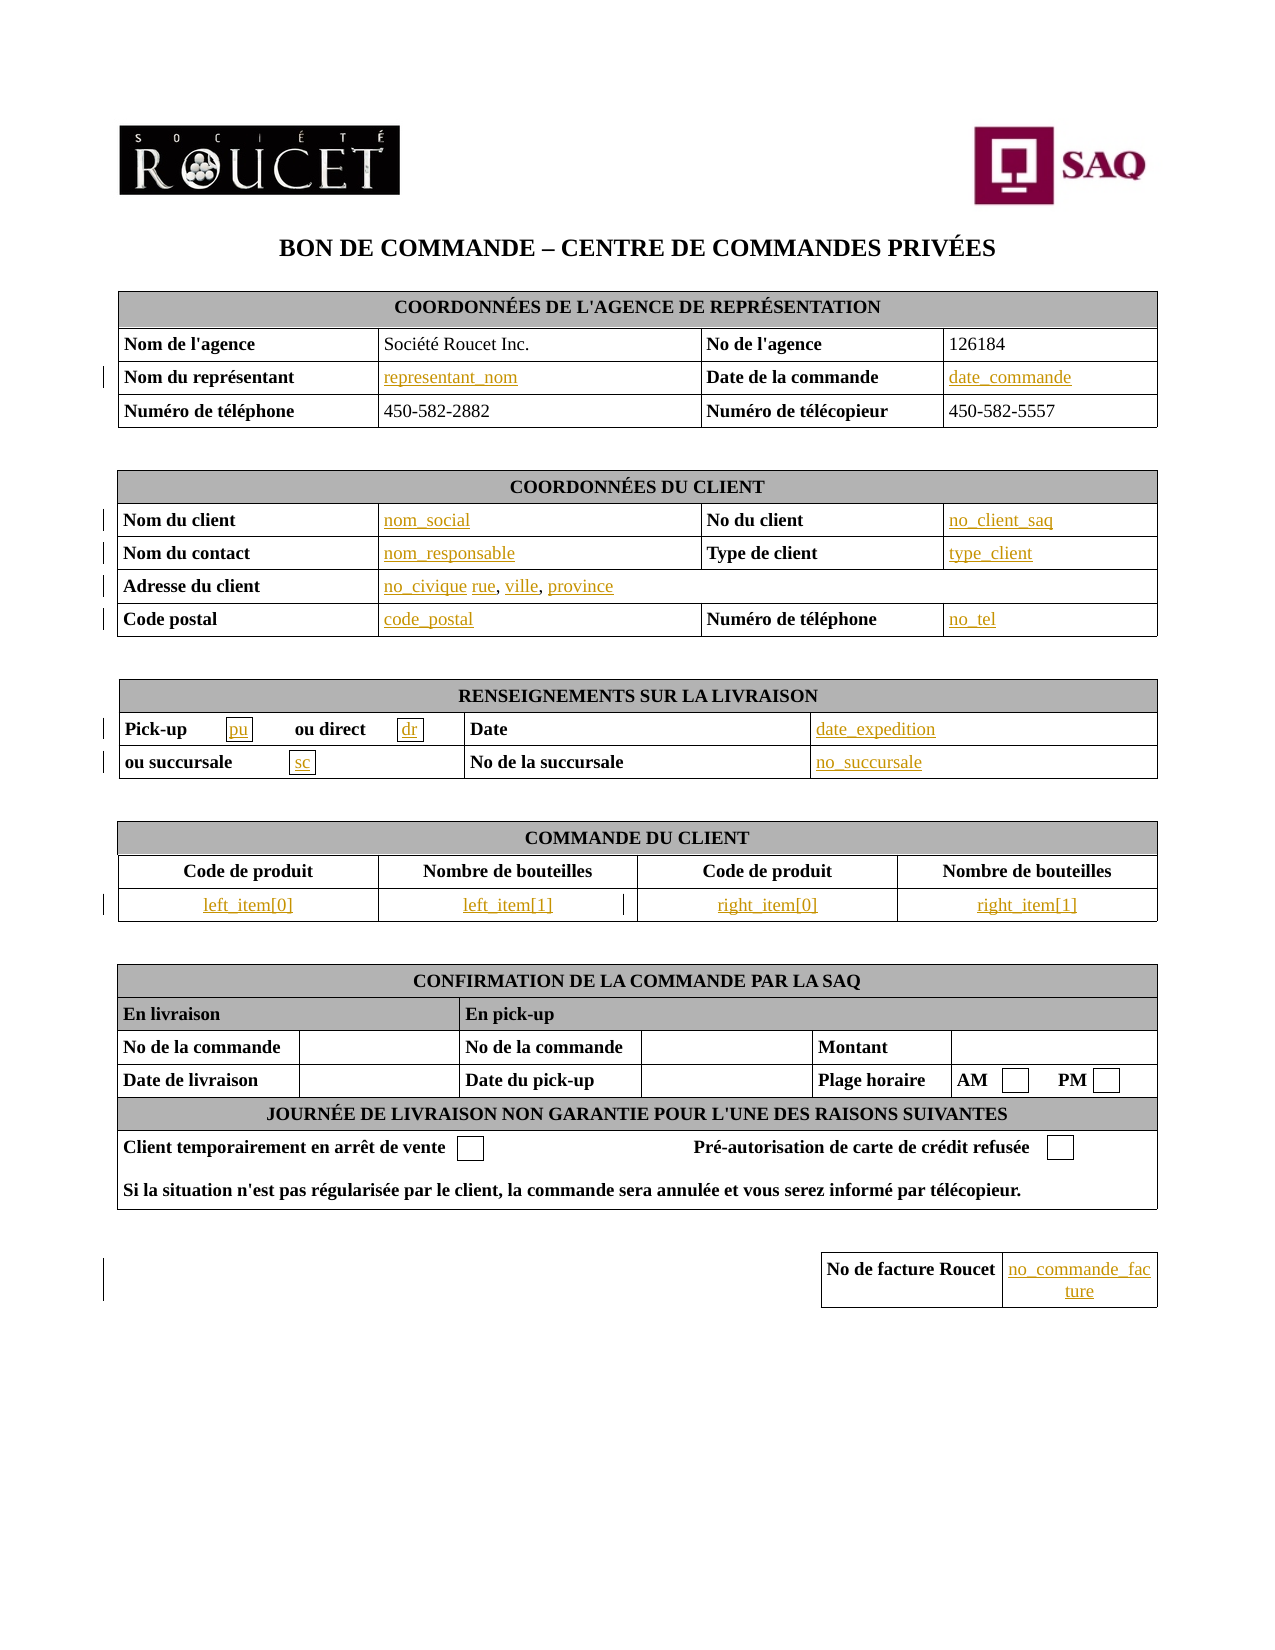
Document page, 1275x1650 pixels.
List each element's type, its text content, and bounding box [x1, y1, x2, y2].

table_cell [642, 1065, 812, 1097]
table_cell no_tel [944, 604, 1157, 636]
table_cell pu [223, 713, 289, 745]
table_header COORDONNÉES DU CLIENT [118, 471, 1157, 503]
table_cell 450-582-5557 [944, 395, 1157, 427]
table_cell No de la commande [118, 1031, 299, 1063]
table_cell Date de la commande [702, 362, 943, 394]
table_cell Date du pick-up [460, 1065, 641, 1097]
table_header Nombre de bouteilles [898, 856, 1157, 888]
table_cell no_succursale [811, 746, 1157, 778]
table_header Code de produit [638, 856, 897, 888]
table_cell code_postal [379, 604, 701, 636]
table_header RENSEIGNEMENTS SUR LA LIVRAISON [120, 680, 1157, 712]
table_cell no_civique rue, ville, province [379, 570, 1157, 602]
table_cell nom_social [379, 504, 701, 536]
table_cell Nom de l'agence [119, 329, 378, 361]
table_cell Nom du contact [118, 537, 378, 569]
table_cell [300, 1065, 459, 1097]
table_cell nom_responsable [379, 537, 701, 569]
picture [954, 118, 1163, 217]
table_cell 450-582-2882 [379, 395, 701, 427]
table_cell sc [289, 746, 464, 778]
table_cell Numéro de téléphone [702, 604, 943, 636]
table_header CONFIRMATION DE LA COMMANDE PAR LA SAQ [118, 965, 1157, 997]
table_cell left_item[1] [379, 889, 637, 921]
table_cell type_client [944, 537, 1157, 569]
table_cell right_item[1] [898, 889, 1157, 921]
table_cell Date [465, 713, 810, 745]
table_cell Type de client [702, 537, 943, 569]
table_cell representant_nom [379, 362, 701, 394]
table_cell Société Roucet Inc. [379, 329, 701, 361]
table_cell Pick-up [120, 713, 223, 745]
table_cell Code postal [118, 604, 378, 636]
table_cell no_client_saq [944, 504, 1157, 536]
table_cell No du client [702, 504, 943, 536]
table_cell Date de livraison [118, 1065, 299, 1097]
table_cell No de la commande [460, 1031, 641, 1063]
table_cell dr [396, 713, 464, 745]
table_cell En pick-up [460, 998, 1157, 1030]
table_cell Montant [813, 1031, 951, 1063]
table_header no_commande_facture [1003, 1253, 1157, 1307]
table_cell AM PM [952, 1065, 1157, 1097]
table_cell Client temporairement en arrêt de vente Pré-autorisation de carte de crédit refusée Si la situation n'est pas régularisée par le client, la commande sera annulée et vous serez informé par télécopieur. [118, 1131, 1157, 1209]
table_header COORDONNÉES DE L'AGENCE DE REPRÉSENTATION [119, 292, 1157, 327]
table_cell En livraison [118, 998, 459, 1030]
table_header Nombre de bouteilles [379, 856, 637, 888]
text BON DE COMMANDE – CENTRE DE COMMANDES PRIVÉES [118, 233, 1157, 262]
table_header COMMANDE DU CLIENT [118, 822, 1157, 854]
table_cell left_item[0] [119, 889, 378, 921]
table_cell JOURNÉE DE LIVRAISON NON GARANTIE POUR L'UNE DES RAISONS SUIVANTES [118, 1098, 1157, 1130]
table_cell date_expedition [811, 713, 1157, 745]
table_cell Adresse du client [118, 570, 378, 602]
table_cell date_commande [944, 362, 1157, 394]
table_cell ou direct [289, 713, 396, 745]
table_header Code de produit [119, 856, 378, 888]
table_cell 126184 [944, 329, 1157, 361]
table_cell right_item[0] [638, 889, 897, 921]
table_cell Plage horaire [813, 1065, 951, 1097]
table_cell Nom du représentant [119, 362, 378, 394]
table_header No de facture Roucet [822, 1253, 1002, 1307]
table_cell Numéro de télécopieur [702, 395, 943, 427]
table_cell Nom du client [118, 504, 378, 536]
table_cell Numéro de téléphone [119, 395, 378, 427]
table_cell [952, 1031, 1157, 1063]
table_cell No de l'agence [702, 329, 943, 361]
table_cell [300, 1031, 459, 1063]
table_cell ou succursale [120, 746, 289, 778]
table_cell No de la succursale [465, 746, 810, 778]
table_cell [642, 1031, 812, 1063]
picture [104, 118, 417, 203]
